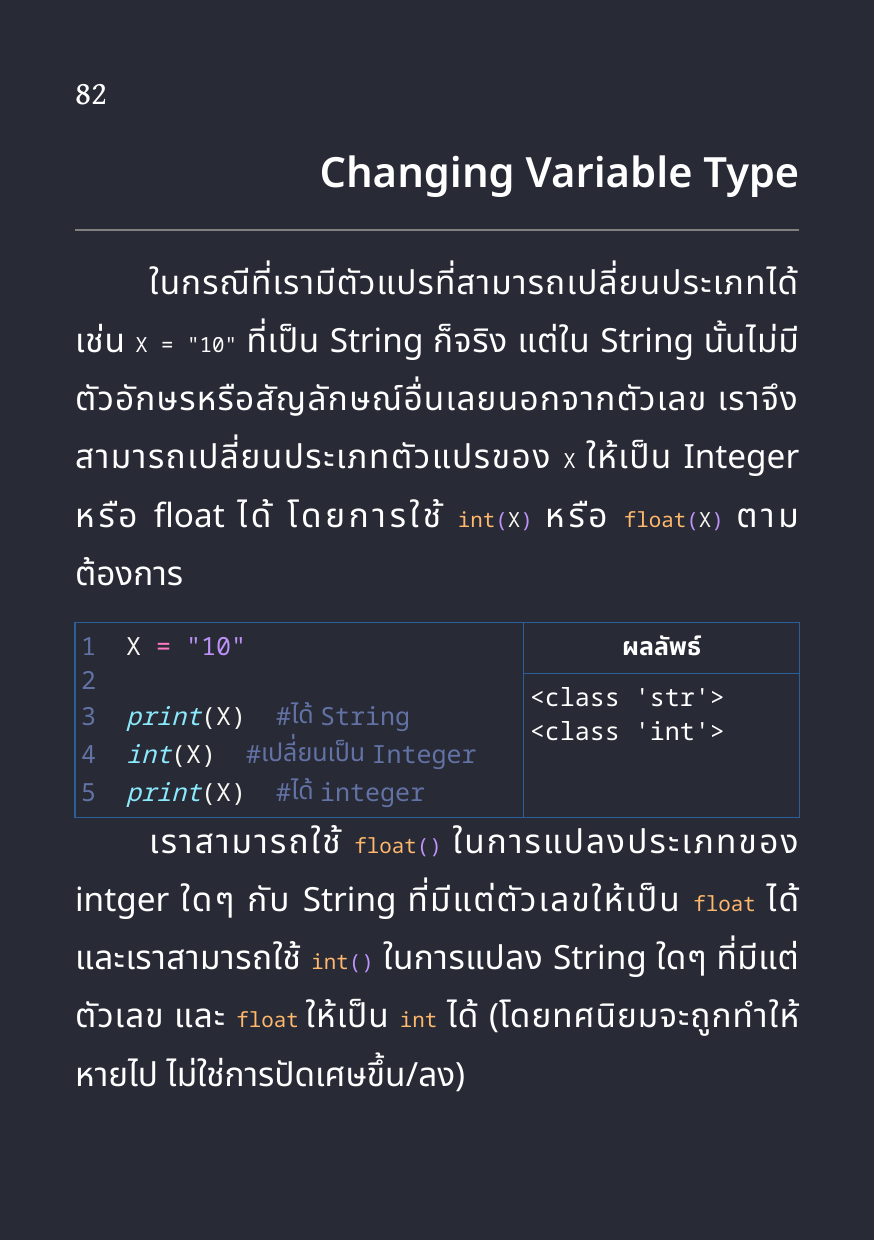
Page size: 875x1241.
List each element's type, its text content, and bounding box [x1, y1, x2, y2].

text ในกรณีที่เรามีตัวแปรที่สามารถเปลี่ยนประเภทได้ เช่น X = "10" ที่เป็น String ก็จริง แต่ใน String นั้นไม่มีตัวอักษรหรือสัญลักษณ์อื่นเลยนอกจากตัวเลข เราจึงสามารถเปลี่ยนประเภทตัวแปรของ X ให้เป็น Integer หรือ float ได้ โดยการใช้ int(X) หรือ float(X) ตามต้องการ [75, 259, 799, 600]
text เราสามารถใช้ float() ในการแปลงประเภทของ intger ใดๆ กับ String ที่มีแต่ตัวเลขให้เป็น float ได้ และเราสามารถใช้ int() ในการแปลง String ใดๆ ที่มีแต่ตัวเลข และ floatให้เป็น int ได้ (โดยทศนิยมจะถูกทำให้หายไป ไม่ใช่การปัดเศษขึ้น/ลง) [75, 818, 799, 1101]
table_cell <class 'str'> <class 'int'> [524, 674, 799, 817]
subtitle Changing Variable Type [134, 143, 799, 200]
table_header ผลลัพธ์ [524, 623, 799, 672]
table_header 1 X = "10" 2 3 print(X) #ได้ String 4 int(X) #เปลี่ยนเป็น Integer 5 print(X) #ได้ integer [76, 623, 523, 817]
